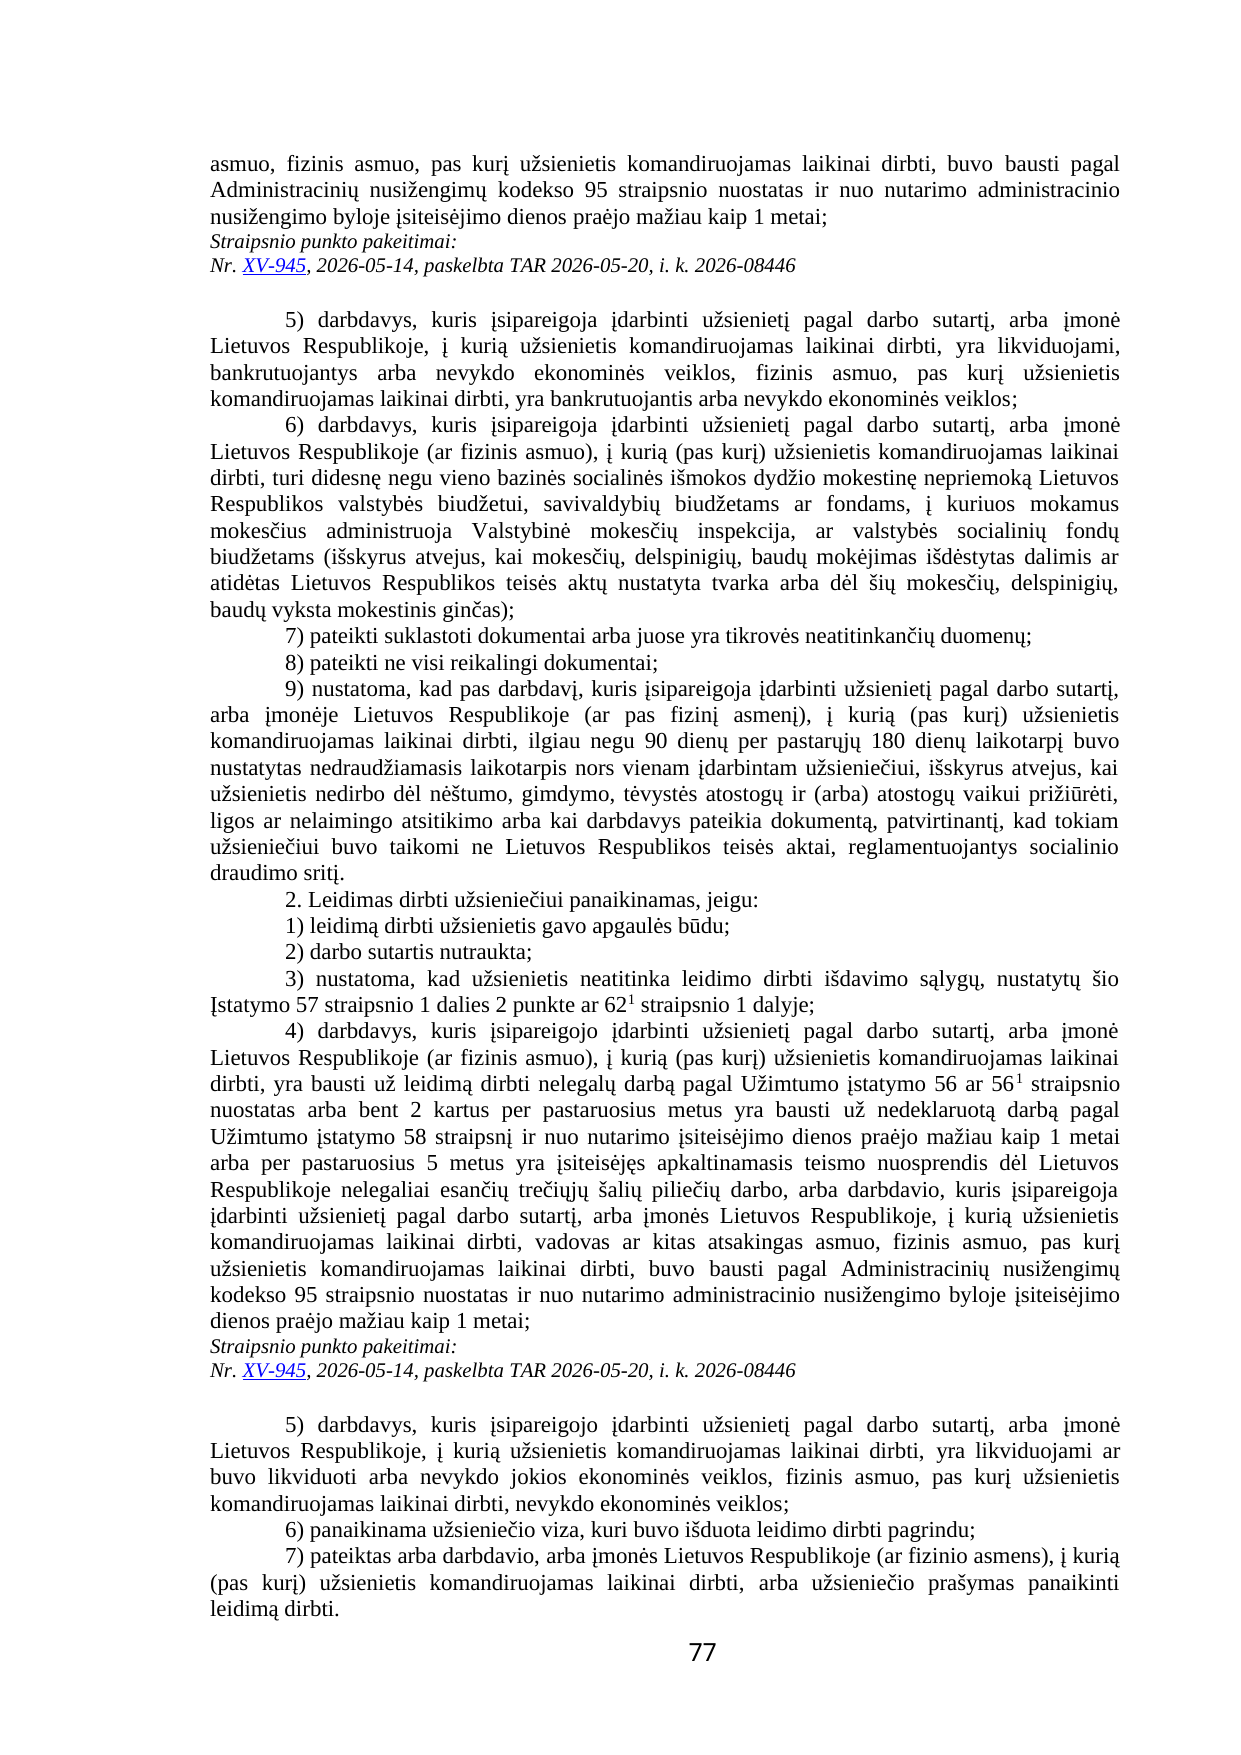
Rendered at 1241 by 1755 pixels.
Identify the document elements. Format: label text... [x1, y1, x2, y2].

text 7) pateiktas arba darbdavio, arba įmonės Lietuvos Respublikoje (ar fizinio asmens), į kurią (pas kurį) užsienietis komandiruojamas laikinai dirbti, arba užsieniečio prašymas panaikinti leidimą dirbti. [210, 1542, 1120, 1621]
text 1) leidimą dirbti užsienietis gavo apgaulės būdu; [210, 912, 1120, 938]
text 6) panaikinama užsieniečio viza, kuri buvo išduota leidimo dirbti pagrindu; [210, 1516, 1120, 1542]
text Straipsnio punkto pakeitimai: [210, 1334, 1120, 1358]
text Nr. XV-945, 2026-05-14, paskelbta TAR 2026-05-20, i. k. 2026-08446 [210, 253, 1120, 277]
text 5) darbdavys, kuris įsipareigojo įdarbinti užsienietį pagal darbo sutartį, arba įmonė Lietuvos Respublikoje, į kurią užsienietis komandiruojamas laikinai dirbti, yra likviduojami ar buvo likviduoti arba nevykdo jokios ekonominės veiklos, fizinis asmuo, pas kurį užsienietis komandiruojamas laikinai dirbti, nevykdo ekonominės veiklos; [210, 1411, 1120, 1516]
text 9) nustatoma, kad pas darbdavį, kuris įsipareigoja įdarbinti užsienietį pagal darbo sutartį, arba įmonėje Lietuvos Respublikoje (ar pas fizinį asmenį), į kurią (pas kurį) užsienietis komandiruojamas laikinai dirbti, ilgiau negu 90 dienų per pastarųjų 180 dienų laikotarpį buvo nustatytas nedraudžiamasis laikotarpis nors vienam įdarbintam užsieniečiui, išskyrus atvejus, kai užsienietis nedirbo dėl nėštumo, gimdymo, tėvystės atostogų ir (arba) atostogų vaikui prižiūrėti, ligos ar nelaimingo atsitikimo arba kai darbdavys pateikia dokumentą, patvirtinantį, kad tokiam užsieniečiui buvo taikomi ne Lietuvos Respublikos teisės aktai, reglamentuojantys socialinio draudimo sritį. [210, 675, 1120, 886]
text asmuo, fizinis asmuo, pas kurį užsienietis komandiruojamas laikinai dirbti, buvo bausti pagal Administracinių nusižengimų kodekso 95 straipsnio nuostatas ir nuo nutarimo administracinio nusižengimo byloje įsiteisėjimo dienos praėjo mažiau kaip 1 metai; [210, 150, 1120, 229]
text 3) nustatoma, kad užsienietis neatitinka leidimo dirbti išdavimo sąlygų, nustatytų šio Įstatymo 57 straipsnio 1 dalies 2 punkte ar 621 straipsnio 1 dalyje; [210, 965, 1120, 1017]
text Straipsnio punkto pakeitimai: [210, 229, 1120, 253]
text 8) pateikti ne visi reikalingi dokumentai; [210, 648, 1120, 675]
text 2. Leidimas dirbti užsieniečiui panaikinamas, jeigu: [210, 886, 1120, 912]
text 5) darbdavys, kuris įsipareigoja įdarbinti užsienietį pagal darbo sutartį, arba įmonė Lietuvos Respublikoje, į kurią užsienietis komandiruojamas laikinai dirbti, yra likviduojami, bankrutuojantys arba nevykdo ekonominės veiklos, fizinis asmuo, pas kurį užsienietis komandiruojamas laikinai dirbti, yra bankrutuojantis arba nevykdo ekonominės veiklos; [210, 306, 1120, 411]
text 2) darbo sutartis nutraukta; [210, 938, 1120, 965]
text 6) darbdavys, kuris įsipareigoja įdarbinti užsienietį pagal darbo sutartį, arba įmonė Lietuvos Respublikoje (ar fizinis asmuo), į kurią (pas kurį) užsienietis komandiruojamas laikinai dirbti, turi didesnę negu vieno bazinės socialinės išmokos dydžio mokestinę nepriemoką Lietuvos Respublikos valstybės biudžetui, savivaldybių biudžetams ar fondams, į kuriuos mokamus mokesčius administruoja Valstybinė mokesčių inspekcija, ar valstybės socialinių fondų biudžetams (išskyrus atvejus, kai mokesčių, delspinigių, baudų mokėjimas išdėstytas dalimis ar atidėtas Lietuvos Respublikos teisės aktų nustatyta tvarka arba dėl šių mokesčių, delspinigių, baudų vyksta mokestinis ginčas); [210, 411, 1120, 622]
text Nr. XV-945, 2026-05-14, paskelbta TAR 2026-05-20, i. k. 2026-08446 [210, 1358, 1120, 1382]
text 4) darbdavys, kuris įsipareigojo įdarbinti užsienietį pagal darbo sutartį, arba įmonė Lietuvos Respublikoje (ar fizinis asmuo), į kurią (pas kurį) užsienietis komandiruojamas laikinai dirbti, yra bausti už leidimą dirbti nelegalų darbą pagal Užimtumo įstatymo 56 ar 561 straipsnio nuostatas arba bent 2 kartus per pastaruosius metus yra bausti už nedeklaruotą darbą pagal Užimtumo įstatymo 58 straipsnį ir nuo nutarimo įsiteisėjimo dienos praėjo mažiau kaip 1 metai arba per pastaruosius 5 metus yra įsiteisėjęs apkaltinamasis teismo nuosprendis dėl Lietuvos Respublikoje nelegaliai esančių trečiųjų šalių piliečių darbo, arba darbdavio, kuris įsipareigoja įdarbinti užsienietį pagal darbo sutartį, arba įmonės Lietuvos Respublikoje, į kurią užsienietis komandiruojamas laikinai dirbti, vadovas ar kitas atsakingas asmuo, fizinis asmuo, pas kurį užsienietis komandiruojamas laikinai dirbti, buvo bausti pagal Administracinių nusižengimų kodekso 95 straipsnio nuostatas ir nuo nutarimo administracinio nusižengimo byloje įsiteisėjimo dienos praėjo mažiau kaip 1 metai; [210, 1017, 1120, 1334]
text 7) pateikti suklastoti dokumentai arba juose yra tikrovės neatitinkančių duomenų; [210, 622, 1120, 648]
